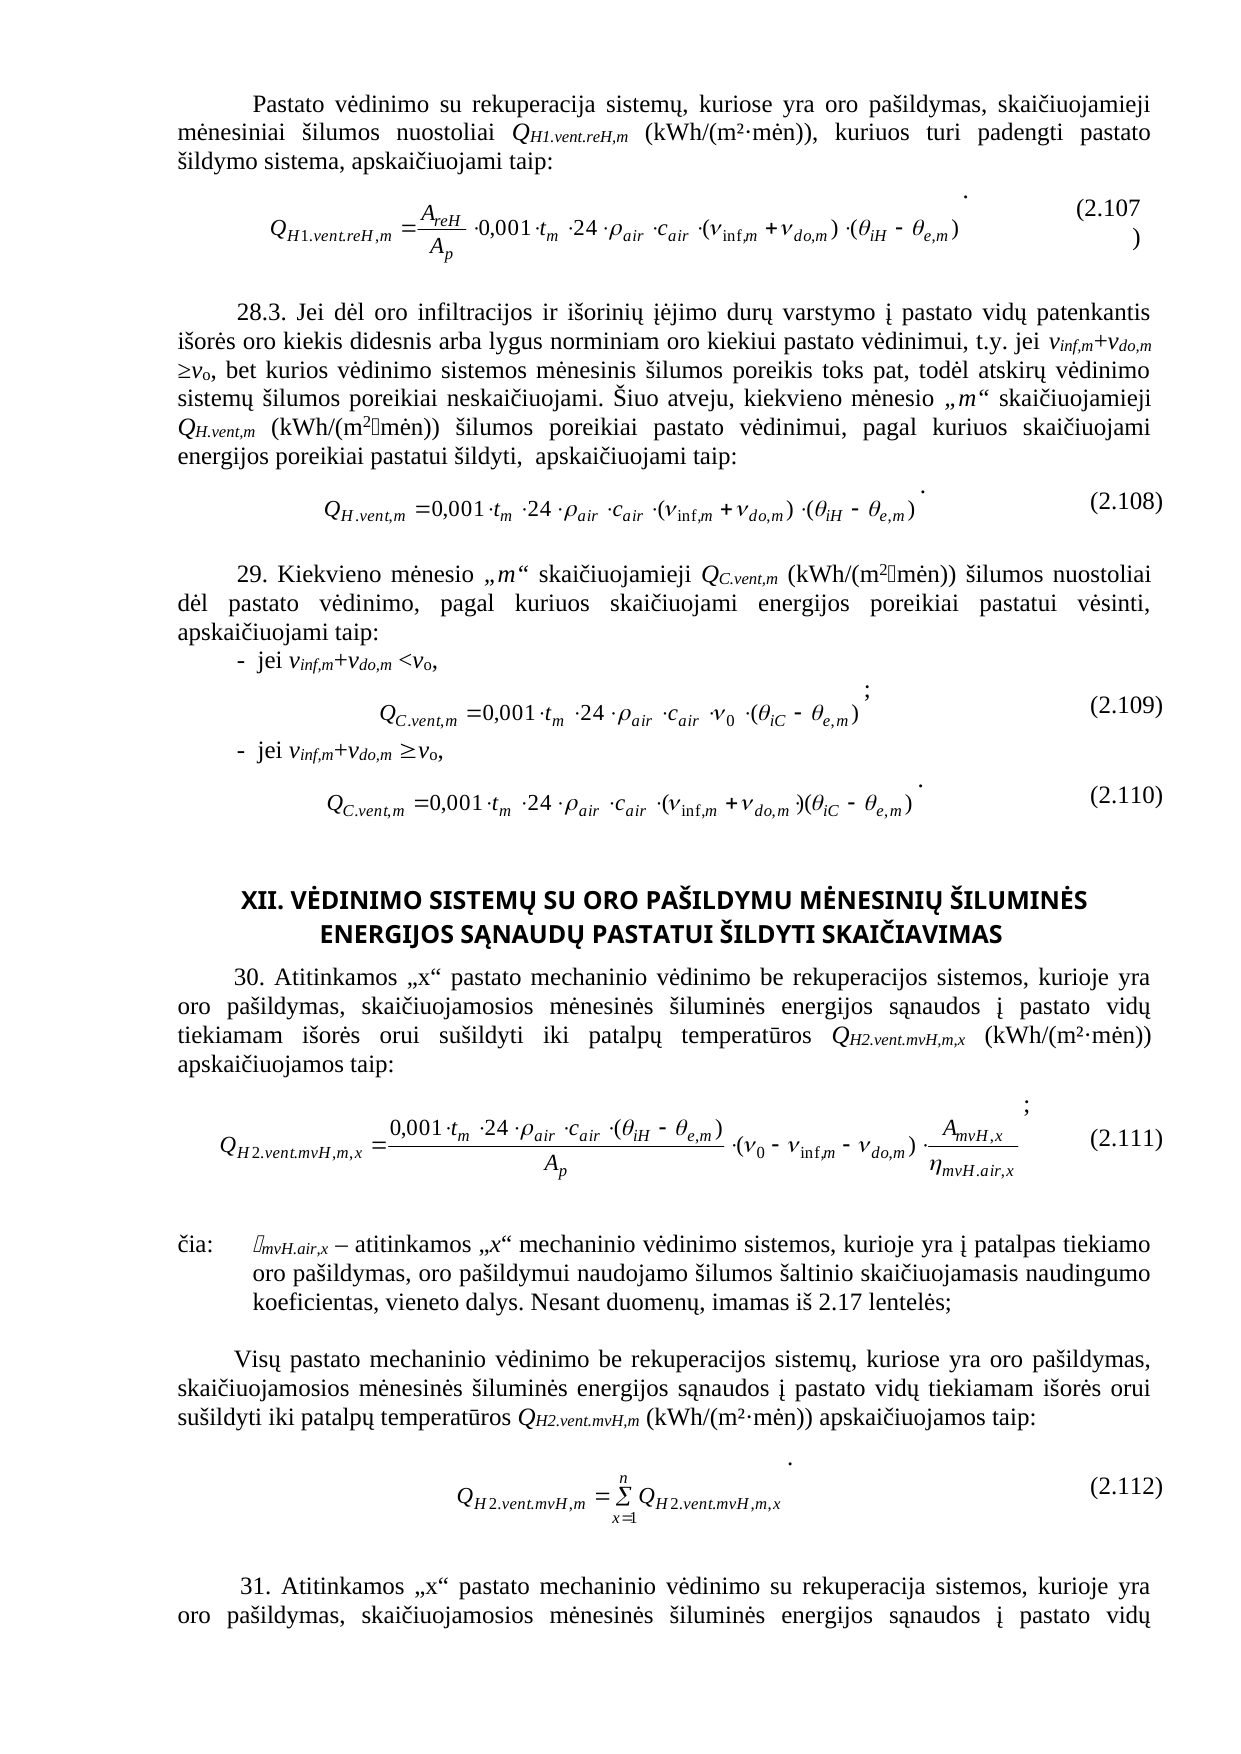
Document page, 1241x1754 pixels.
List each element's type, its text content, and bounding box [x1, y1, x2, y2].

table_header ; [177, 674, 1070, 735]
text 29. Kiekvieno mėnesio „m“ skaičiuojamieji QC.vent,m (kWh/(m2mėn)) šilumos nuostoliai dėl pastato vėdinimo, pagal kuriuos skaičiuojami energijos poreikiai pastatui vėsinti, apskaičiuojami taip: [177, 559, 1152, 646]
text - jei νinf,m+νdo,m vo, [177, 735, 1152, 764]
table_header . [177, 1430, 1070, 1542]
text 30. Atitinkamos „x“ pastato mechaninio vėdinimo be rekuperacijos sistemos, kurioje yra oro pašildymas, skaičiuojamosios mėnesinės šiluminės energijos sąnaudos į pastato vidų tiekiamam išorės orui sušildyti iki patalpų temperatūros QH2.vent.mvH,m,x (kWh/(m²·mėn)) apskaičiuojamos taip: [177, 962, 1152, 1077]
table_header (2.111) [1070, 1078, 1174, 1200]
table_header (2.109) [1070, 674, 1174, 735]
text Visų pastato mechaninio vėdinimo be rekuperacijos sistemų, kuriose yra oro pašildymas, skaičiuojamosios mėnesinės šiluminės energijos sąnaudos į pastato vidų tiekiamam išorės orui sušildyti iki patalpų temperatūros QH2.vent.mvH,m (kWh/(m²·mėn)) apskaičiuojamos taip: [177, 1344, 1152, 1430]
text 31. Atitinkamos „x“ pastato mechaninio vėdinimo su rekuperacija sistemos, kurioje yra oro pašildymas, skaičiuojamosios mėnesinės šiluminės energijos sąnaudos į pastato vidų [177, 1571, 1152, 1629]
text xii. Vėdinimo sistemų su oro pašildymu mėnesinių šiluminės energijos sąnaudų pastatui šildyti skaičiavimas [177, 882, 1152, 950]
table_header . [177, 470, 1070, 531]
table_header (2.107) [1058, 175, 1152, 268]
table_header . [177, 175, 1058, 268]
text Pastato vėdinimo su rekuperacija sistemų, kuriose yra oro pašildymas, skaičiuojamieji mėnesiniai šilumos nuostoliai QH1.vent.reH,m (kWh/(m²·mėn)), kuriuos turi padengti pastato šildymo sistema, apskaičiuojami taip: [177, 89, 1152, 175]
table_header (2.112) [1070, 1430, 1174, 1542]
table_header (2.110) [1070, 764, 1174, 825]
table_header ; [177, 1078, 1070, 1200]
table_header (2.108) [1070, 470, 1174, 531]
table_header . [177, 764, 1070, 825]
text 28.3. Jei dėl oro infiltracijos ir išorinių įėjimo durų varstymo į pastato vidų patenkantis išorės oro kiekis didesnis arba lygus norminiam oro kiekiui pastato vėdinimui, t.y. jei νinf,m+νdo,m ≥vo, bet kurios vėdinimo sistemos mėnesinis šilumos poreikis toks pat, todėl atskirų vėdinimo sistemų šilumos poreikiai neskaičiuojami. Šiuo atveju, kiekvieno mėnesio „m“ skaičiuojamieji QH.vent,m (kWh/(m2mėn)) šilumos poreikiai pastato vėdinimui, pagal kuriuos skaičiuojami energijos poreikiai pastatui šildyti, apskaičiuojami taip: [177, 297, 1152, 470]
text čia: mvH.air,x – atitinkamos „x“ mechaninio vėdinimo sistemos, kurioje yra į patalpas tiekiamo oro pašildymas, oro pašildymui naudojamo šilumos šaltinio skaičiuojamasis naudingumo koeficientas, vieneto dalys. Nesant duomenų, imamas iš 2.17 lentelės; [177, 1229, 1152, 1315]
text - jei νinf,m+νdo,m <vo, [177, 646, 1152, 674]
